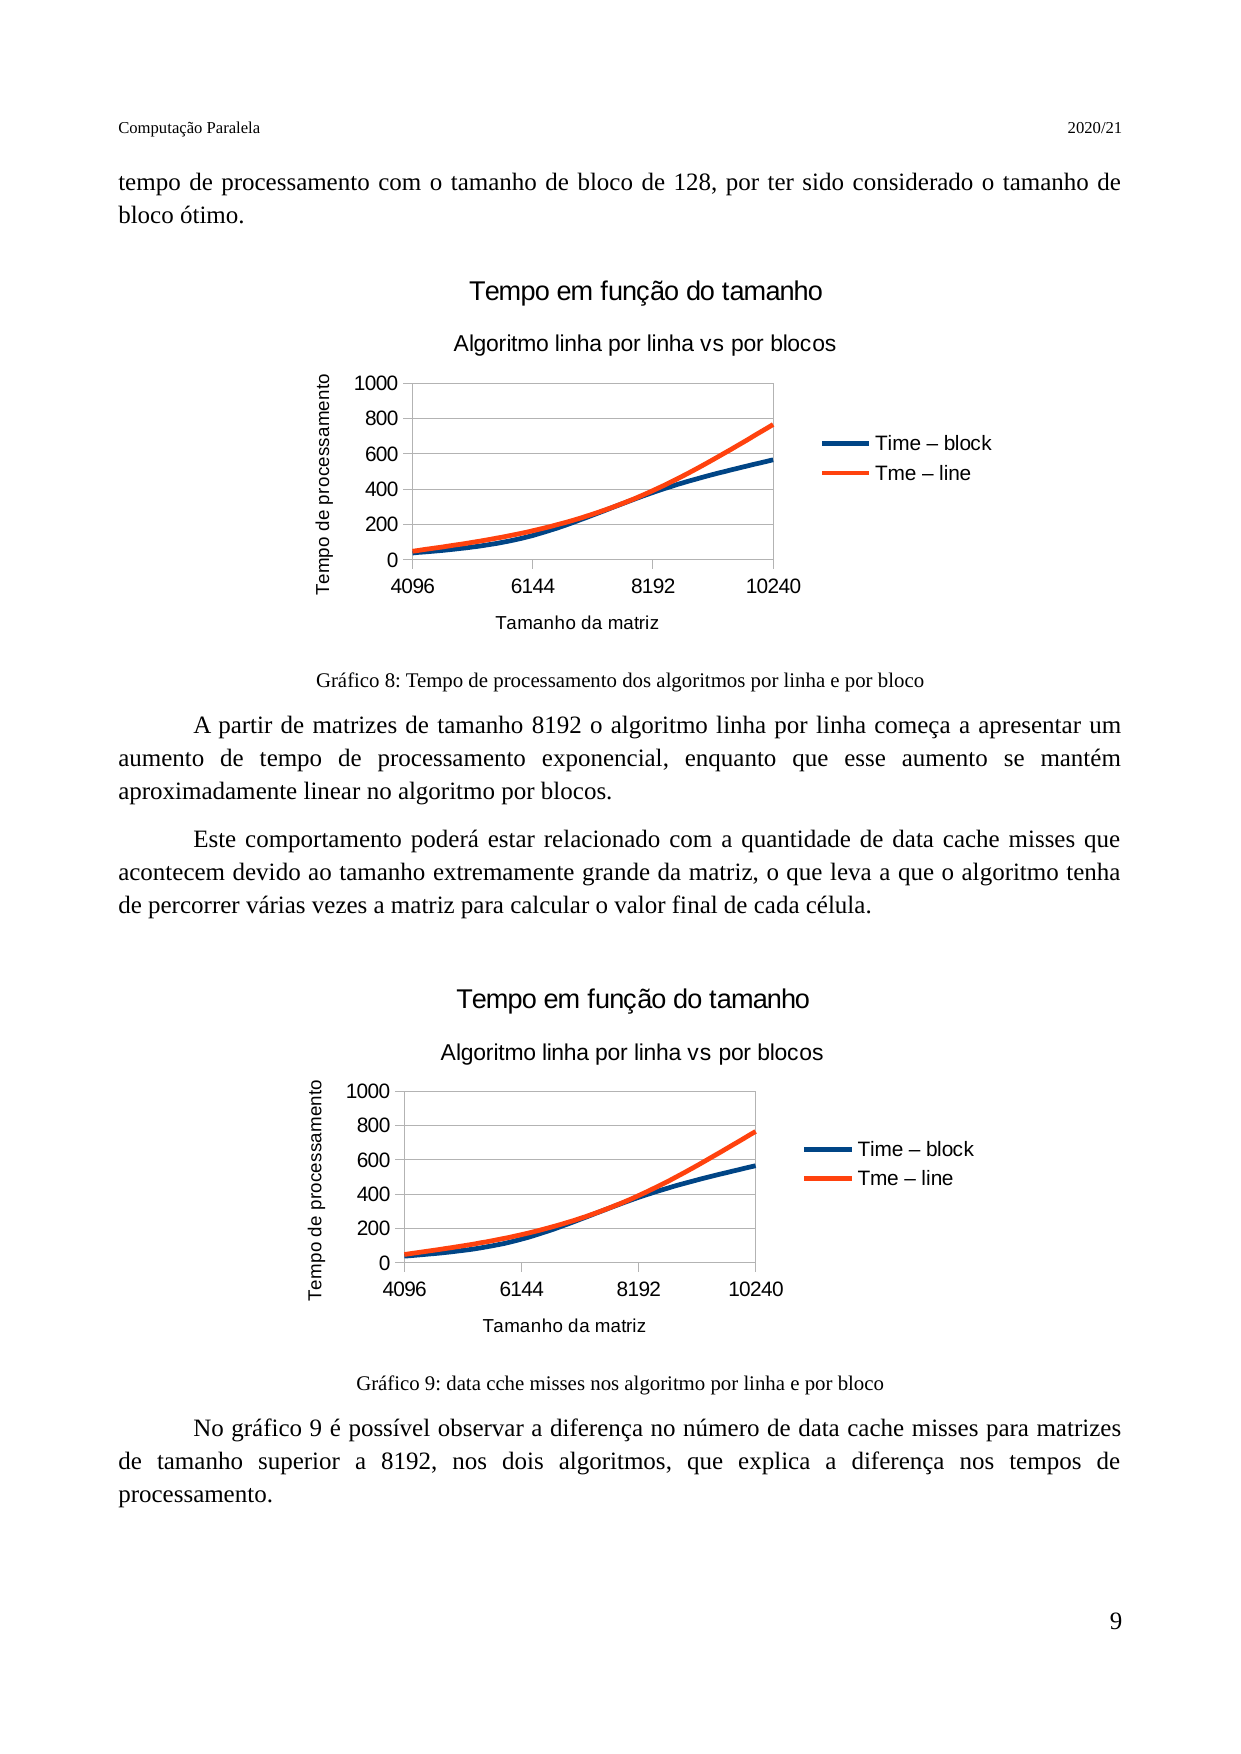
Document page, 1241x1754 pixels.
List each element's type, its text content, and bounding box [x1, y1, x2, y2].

text Este comportamento poderá estar relacionado com a quantidade de data cache misses que acontecem devido ao tamanho extremamente grande da matriz, o que leva a que o algoritmo tenha de percorrer várias vezes a matriz para calcular o valor final de cada célula. [118, 824, 1122, 918]
text tempo de processamento com o tamanho de bloco de 128, por ter sido considerado o tamanho de bloco ótimo. [118, 167, 1122, 228]
text No gráfico 9 é possível observar a diferença no número de data cache misses para matrizes de tamanho superior a 8192, nos dois algoritmos, que explica a diferença nos tempos de processamento. [118, 1413, 1122, 1508]
text Gráfico 9: data cche misses nos algoritmo por linha e por bloco [118, 937, 1122, 1395]
text A partir de matrizes de tamanho 8192 o algoritmo linha por linha começa a apresentar um aumento de tempo de processamento exponencial, enquanto que esse aumento se mantém aproximadamente linear no algoritmo por blocos. [118, 710, 1122, 805]
text Gráfico 8: Tempo de processamento dos algoritmos por linha e por bloco [118, 247, 1122, 692]
